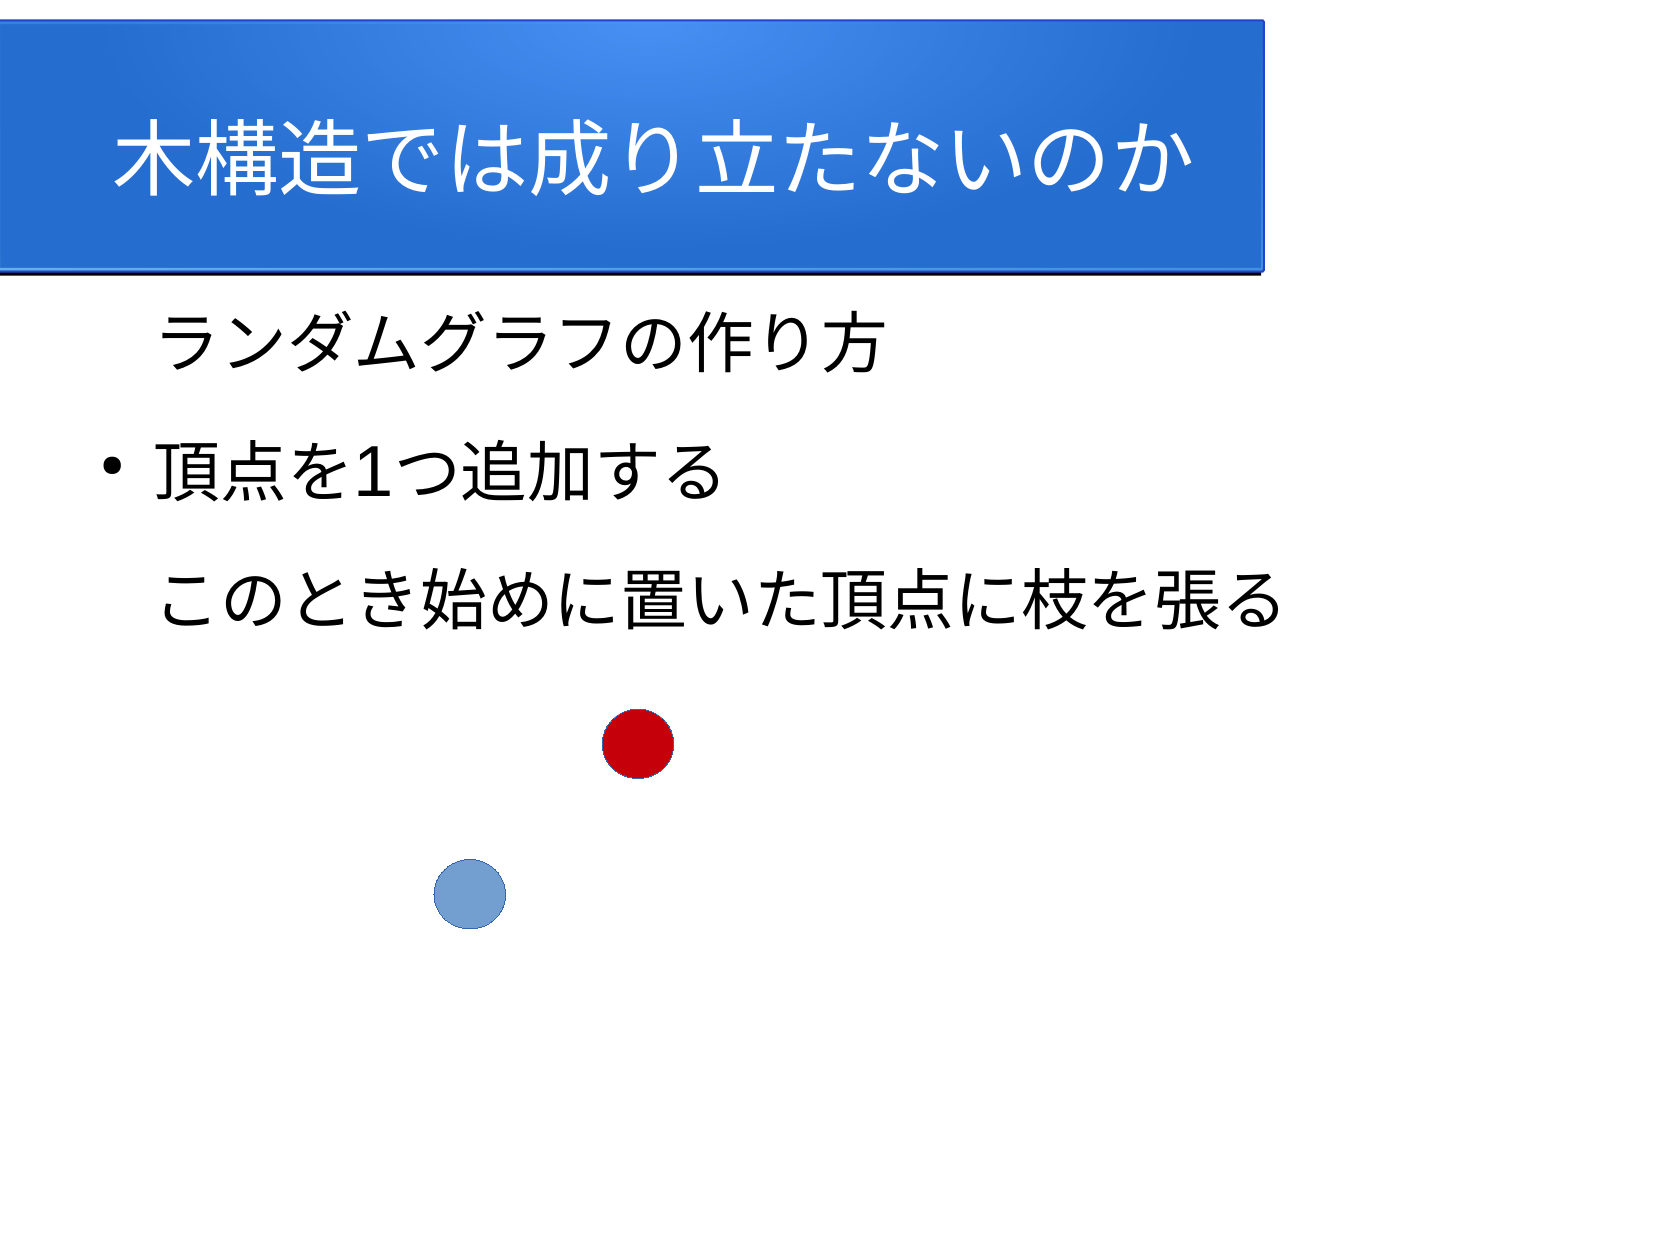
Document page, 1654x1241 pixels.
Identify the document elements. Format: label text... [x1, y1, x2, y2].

title 木構造では成り立たないのか [82, 49, 1250, 257]
text_box [433, 859, 506, 929]
text_box [602, 709, 674, 779]
list ランダムグラフの作り方 頂点を1つ追加する このとき始めに置いた頂点に枝を張る [82, 290, 1538, 1172]
